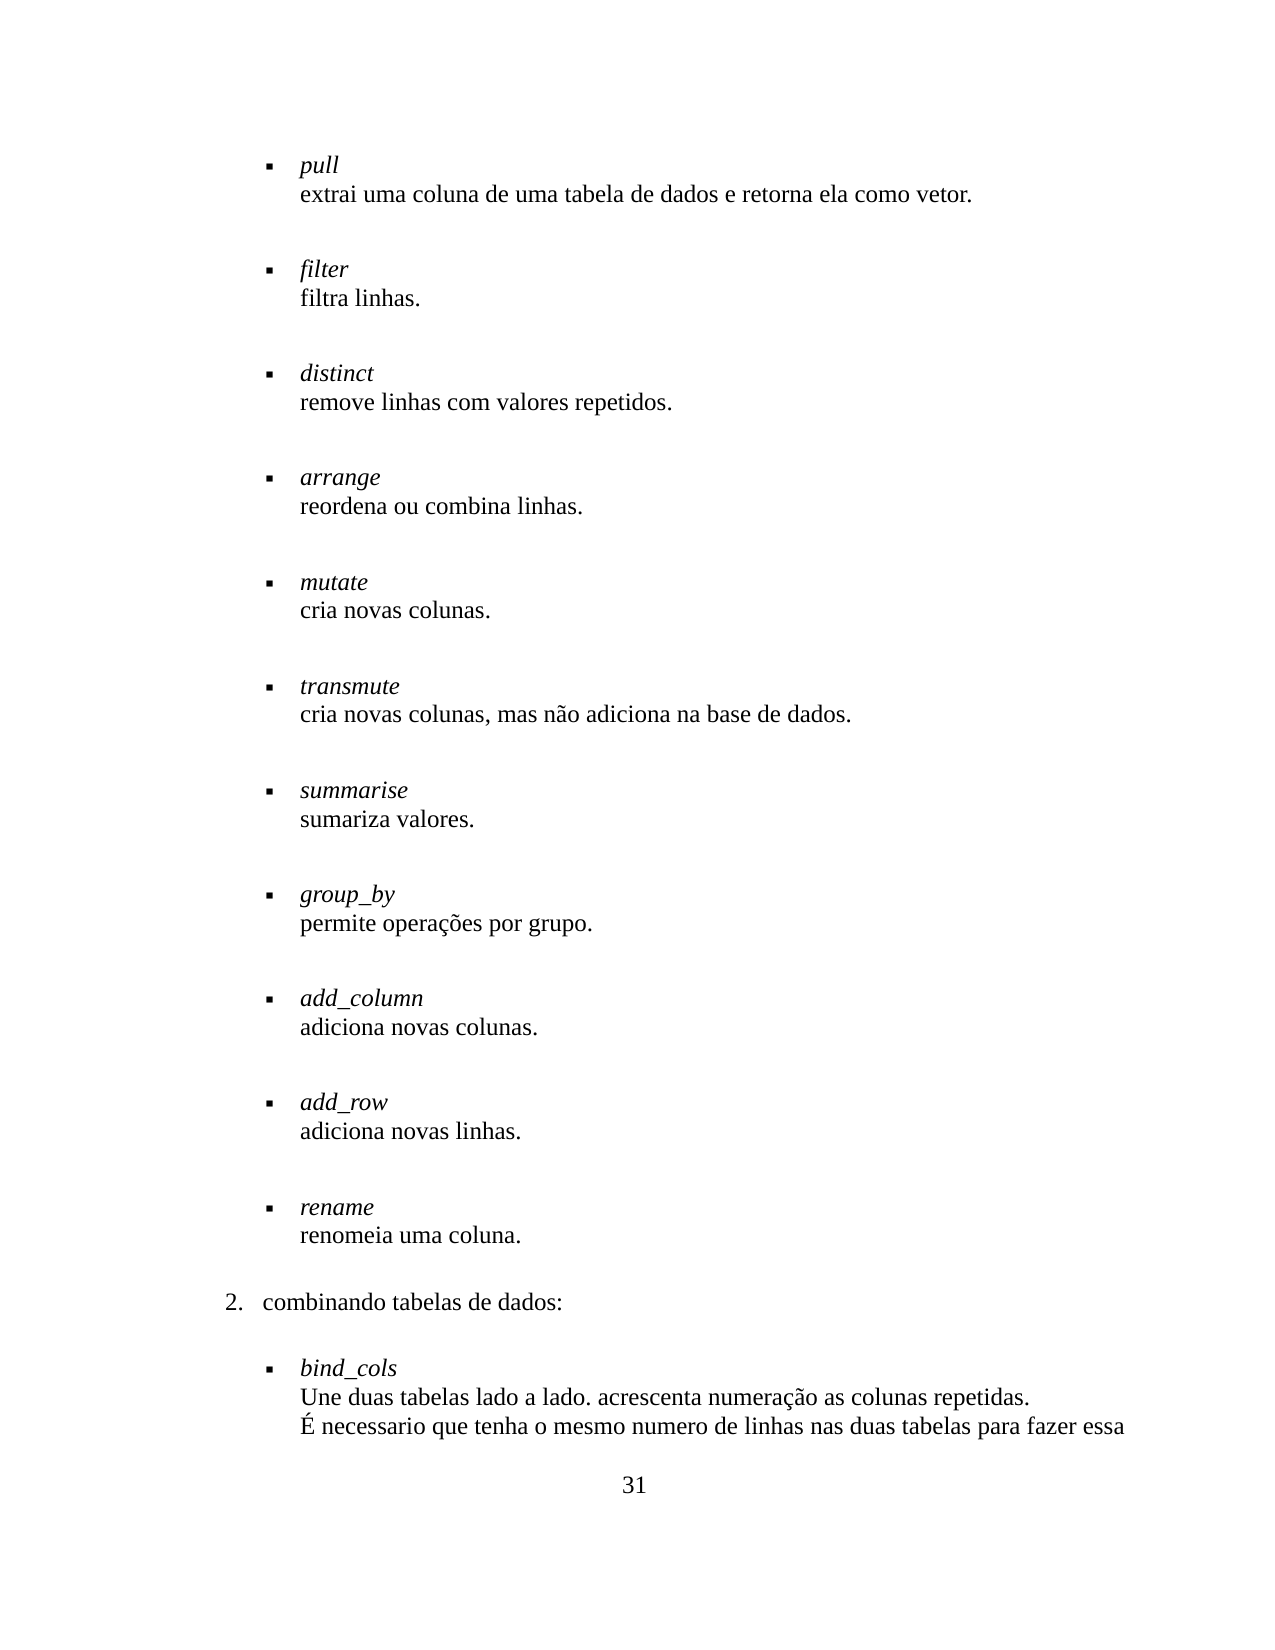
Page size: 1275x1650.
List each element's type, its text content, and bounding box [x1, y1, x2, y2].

list mutate cria novas colunas. [262, 567, 1125, 653]
list rename renomeia uma coluna. [262, 1192, 1125, 1278]
list bind_cols Une duas tabelas lado a lado. acrescenta numeração as colunas repetidas. É necessario que tenha o mesmo numero de linhas nas duas tabelas para fazer essa [262, 1353, 1125, 1439]
list add_column adiciona novas colunas. [262, 983, 1125, 1069]
list combinando tabelas de dados: [225, 1287, 1125, 1344]
list add_row adiciona novas linhas. [262, 1087, 1125, 1174]
list transmute cria novas colunas, mas não adiciona na base de dados. [262, 671, 1125, 757]
list filter filtra linhas. [262, 254, 1125, 340]
list summarise sumariza valores. [262, 775, 1125, 861]
list distinct remove linhas com valores repetidos. [262, 358, 1125, 444]
list group_by permite operações por grupo. [262, 879, 1125, 965]
list pull extrai uma coluna de uma tabela de dados e retorna ela como vetor. [262, 150, 1125, 236]
list arrange reordena ou combina linhas. [262, 462, 1125, 549]
